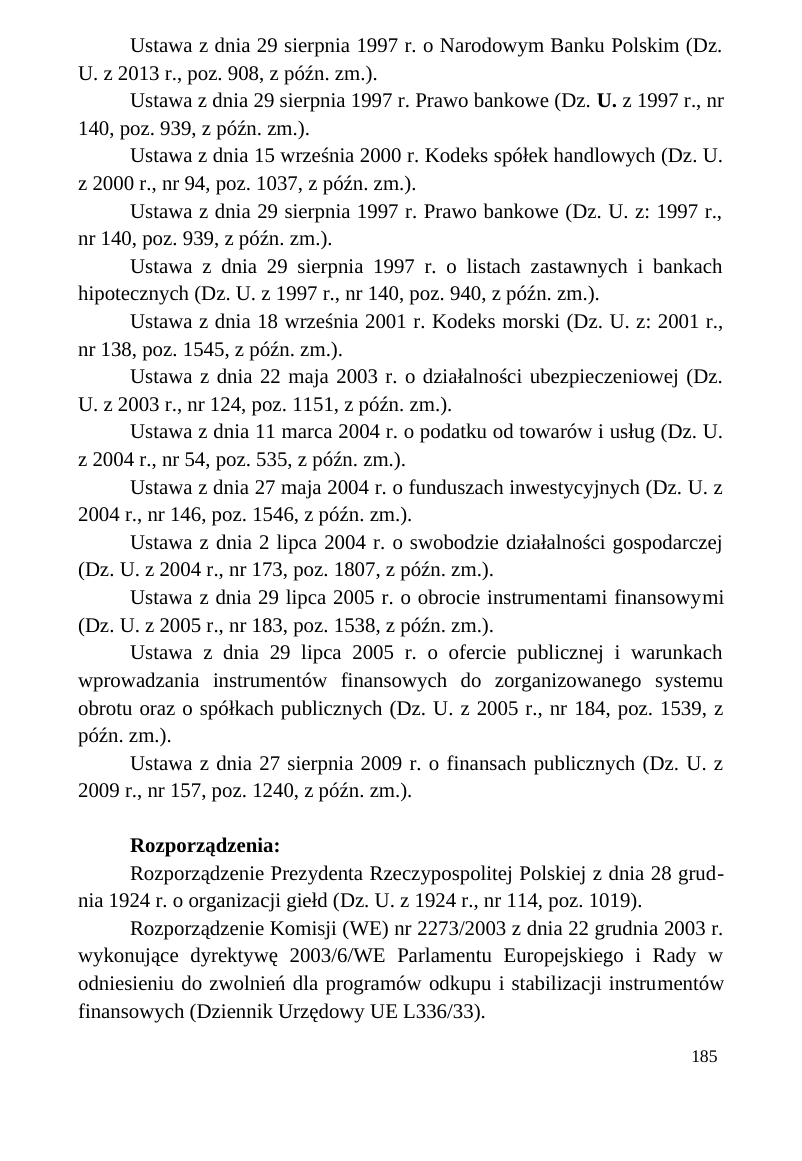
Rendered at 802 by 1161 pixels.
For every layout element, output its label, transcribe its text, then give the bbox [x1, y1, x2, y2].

text Rozporządzenie Komisji (WE) nr 2273/2003 z dnia 22 grudnia 2003 r. wykonujące dyrektywę 2003/6/WE Parlamentu Europejskiego i Rady w odniesieniu do zwolnień dla programów odkupu i stabilizacji instru­mentów finansowych (Dziennik Urzędowy UE L336/33). [78, 916, 724, 1023]
text Rozporządzenie Prezydenta Rzeczypospolitej Polskiej z dnia 28 grud­nia 1924 r. o organizacji giełd (Dz. U. z 1924 r., nr 114, poz. 1019). [78, 861, 724, 912]
text 185 [691, 1046, 722, 1066]
text Ustawa z dnia 29 lipca 2005 r. o ofercie publicznej i warunkach wprowadzania instrumentów finansowych do zorganizowanego systemu obrotu oraz o spółkach publicznych (Dz. U. z 2005 r., nr 184, poz. 1539, z późn. zm.). [78, 640, 724, 747]
subtitle Rozporządzenia: [78, 833, 724, 857]
text Ustawa z dnia 11 marca 2004 r. o podatku od towarów i usług (Dz. U. z 2004 r., nr 54, poz. 535, z późn. zm.). [78, 419, 724, 471]
text Ustawa z dnia 29 lipca 2005 r. o obrocie instrumentami finansowy­mi (Dz. U. z 2005 r., nr 183, poz. 1538, z późn. zm.). [78, 585, 724, 637]
text Ustawa z dnia 22 maja 2003 r. o działalności ubezpieczeniowej (Dz. U. z 2003 r., nr 124, poz. 1151, z późn. zm.). [78, 364, 724, 416]
text Ustawa z dnia 29 sierpnia 1997 r. Prawo bankowe (Dz. U. z 1997 r., nr 140, poz. 939, z późn. zm.). [78, 88, 724, 140]
text Ustawa z dnia 27 sierpnia 2009 r. o finansach publicznych (Dz. U. z 2009 r., nr 157, poz. 1240, z późn. zm.). [78, 751, 724, 802]
text Ustawa z dnia 29 sierpnia 1997 r. Prawo bankowe (Dz. U. z: 1997 r., nr 140, poz. 939, z późn. zm.). [78, 198, 724, 250]
text Ustawa z dnia 27 maja 2004 r. o funduszach inwestycyjnych (Dz. U. z 2004 r., nr 146, poz. 1546, z późn. zm.). [78, 474, 724, 526]
text Ustawa z dnia 18 września 2001 r. Kodeks morski (Dz. U. z: 2001 r., nr 138, poz. 1545, z późn. zm.). [78, 309, 724, 361]
text Ustawa z dnia 15 września 2000 r. Kodeks spółek handlowych (Dz. U. z 2000 r., nr 94, poz. 1037, z późn. zm.). [78, 143, 724, 195]
text Ustawa z dnia 29 sierpnia 1997 r. o Narodowym Banku Polskim (Dz. U. z 2013 r., poz. 908, z późn. zm.). [78, 33, 724, 84]
text Ustawa z dnia 2 lipca 2004 r. o swobodzie działalności gospodarczej (Dz. U. z 2004 r., nr 173, poz. 1807, z późn. zm.). [78, 530, 724, 581]
text Ustawa z dnia 29 sierpnia 1997 r. o listach zastawnych i bankach hipotecznych (Dz. U. z 1997 r., nr 140, poz. 940, z późn. zm.). [78, 254, 724, 305]
